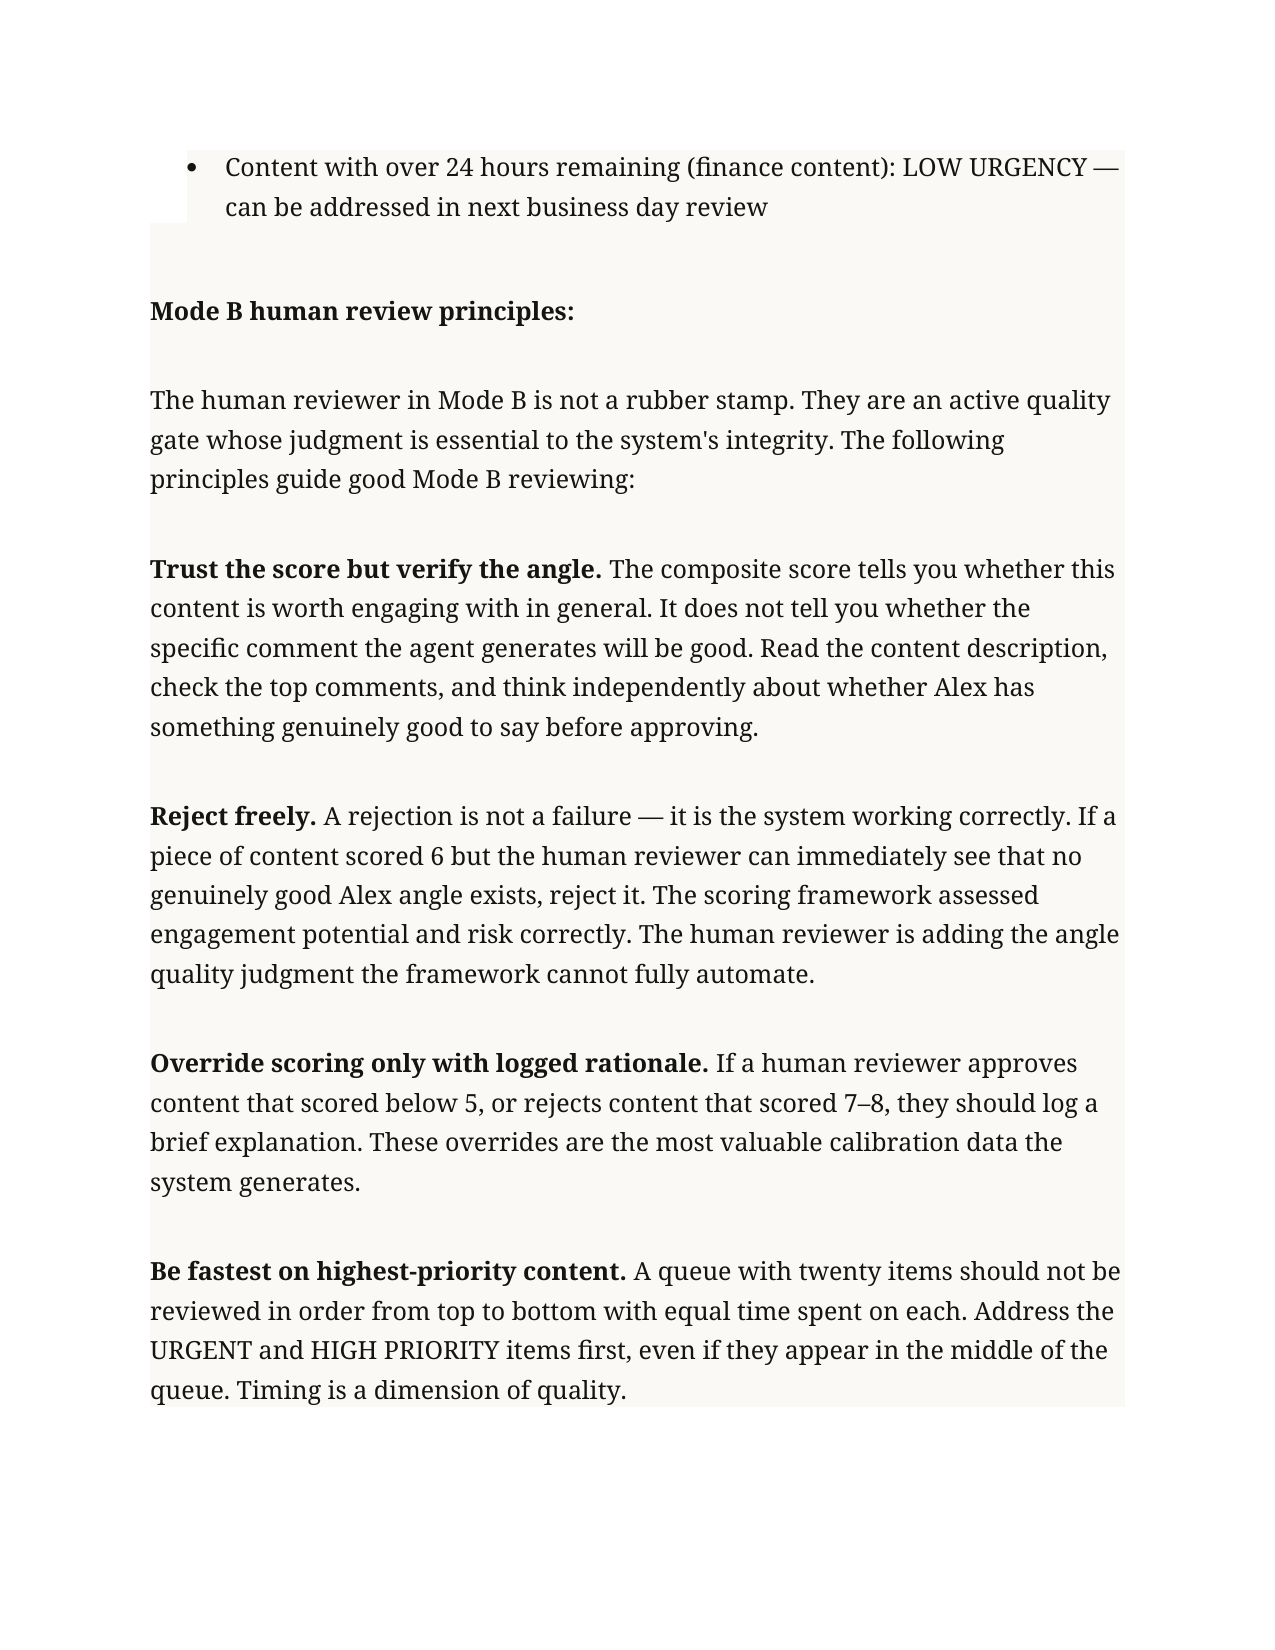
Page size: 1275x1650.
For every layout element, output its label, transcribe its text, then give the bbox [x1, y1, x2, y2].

list Content with over 24 hours remaining (finance content): LOW URGENCY — can be addressed in next business day review [187, 150, 1125, 223]
text The human reviewer in Mode B is not a rubber stamp. They are an active quality gate whose judgment is essential to the system's integrity. The following principles guide good Mode B reviewing: [150, 383, 1125, 496]
text Mode B human review principles: [150, 293, 1125, 327]
text Trust the score but verify the angle. The composite score tells you whether this content is worth engaging with in general. It does not tell you whether the specific comment the agent generates will be good. Read the content description, check the top comments, and think independently about whether Alex has something genuinely good to say before approving. [150, 551, 1125, 743]
text Override scoring only with logged rationale. If a human reviewer approves content that scored below 5, or rejects content that scored 7–8, they should log a brief explanation. These overrides are the most valuable calibration data the system generates. [150, 1046, 1125, 1199]
text Be fastest on highest-priority content. A queue with twenty items should not be reviewed in order from top to bottom with equal time spent on each. Address the URGENT and HIGH PRIORITY items first, even if they appear in the middle of the queue. Timing is a dimension of quality. [150, 1254, 1125, 1407]
text Reject freely. A rejection is not a failure — it is the system working correctly. If a piece of content scored 6 but the human reviewer can immediately see that no genuinely good Alex angle exists, reject it. The scoring framework assessed engagement potential and risk correctly. The human reviewer is adding the angle quality judgment the framework cannot fully automate. [150, 799, 1125, 991]
